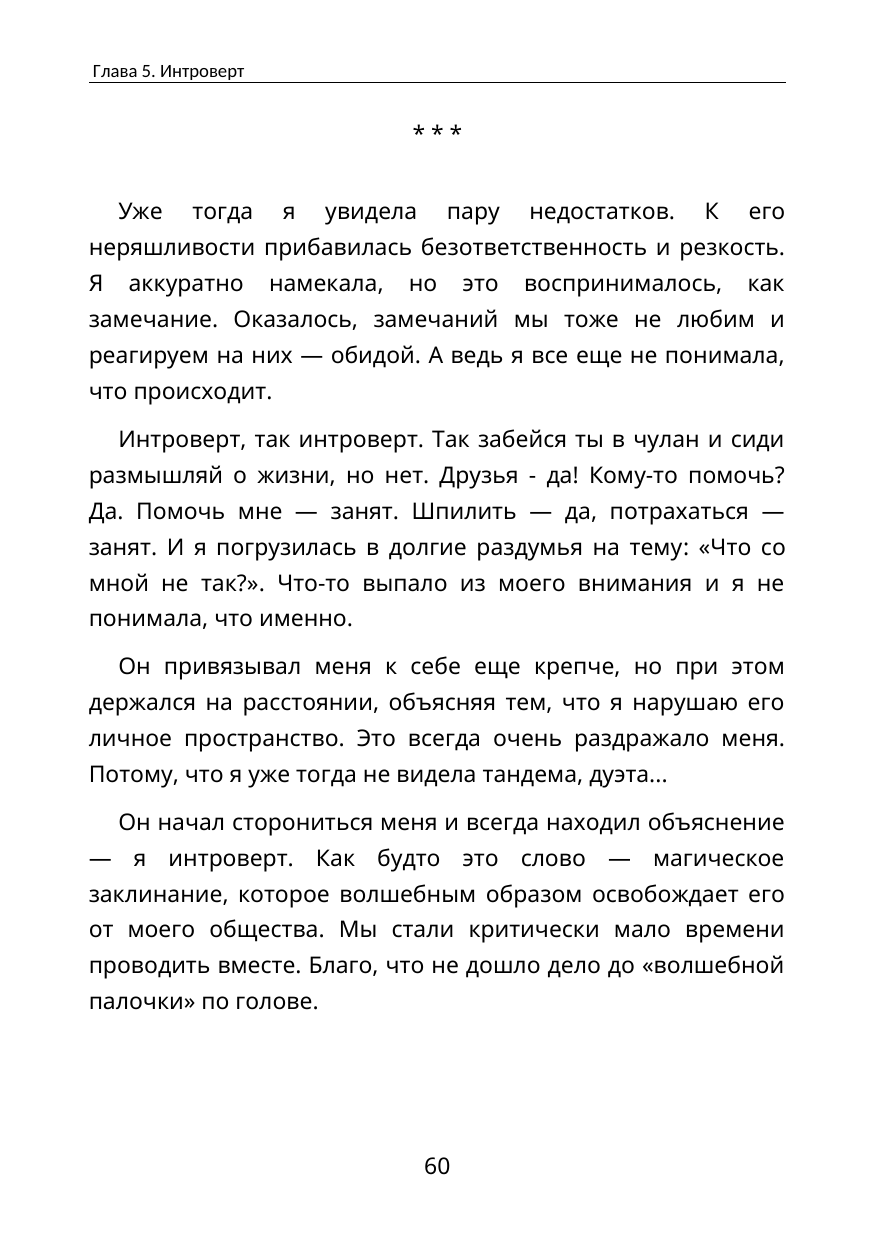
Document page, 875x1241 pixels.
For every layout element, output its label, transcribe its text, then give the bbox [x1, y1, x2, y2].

text Он привязывал меня к себе еще крепче, но при этом держался на расстоянии, объясняя тем, что я нарушаю его личное пространство. Это всегда очень раздражало меня. Потому, что я уже тогда не видела тандема, дуэта... [88, 650, 786, 789]
text Интроверт, так интроверт. Так забейся ты в чулан и сиди размышляй о жизни, но нет. Друзья - да! Кому-то помочь? Да. Помочь мне — занят. Шпилить — да, потрахаться — занят. И я погрузилась в долгие раздумья на тему: «Что со мной не так?». Что-то выпало из моего внимания и я не понимала, что именно. [88, 423, 786, 634]
text Уже тогда я увидела пару недостатков. К его неряшливости прибавилась безответственность и резкость. Я аккуратно намекала, но это воспринималось, как замечание. Оказалось, замечаний мы тоже не любим и реагируем на них — обидой. А ведь я все еще не понимала, что происходит. [88, 195, 786, 406]
text Он начал сторониться меня и всегда находил объяснение — я интроверт. Как будто это слово — магическое заклинание, которое волшебным образом освобождает его от моего общества. Мы стали критически мало времени проводить вместе. Благо, что не дошло дело до «волшебной палочки» по голове. [88, 806, 786, 1017]
subtitle * * * [88, 118, 786, 149]
